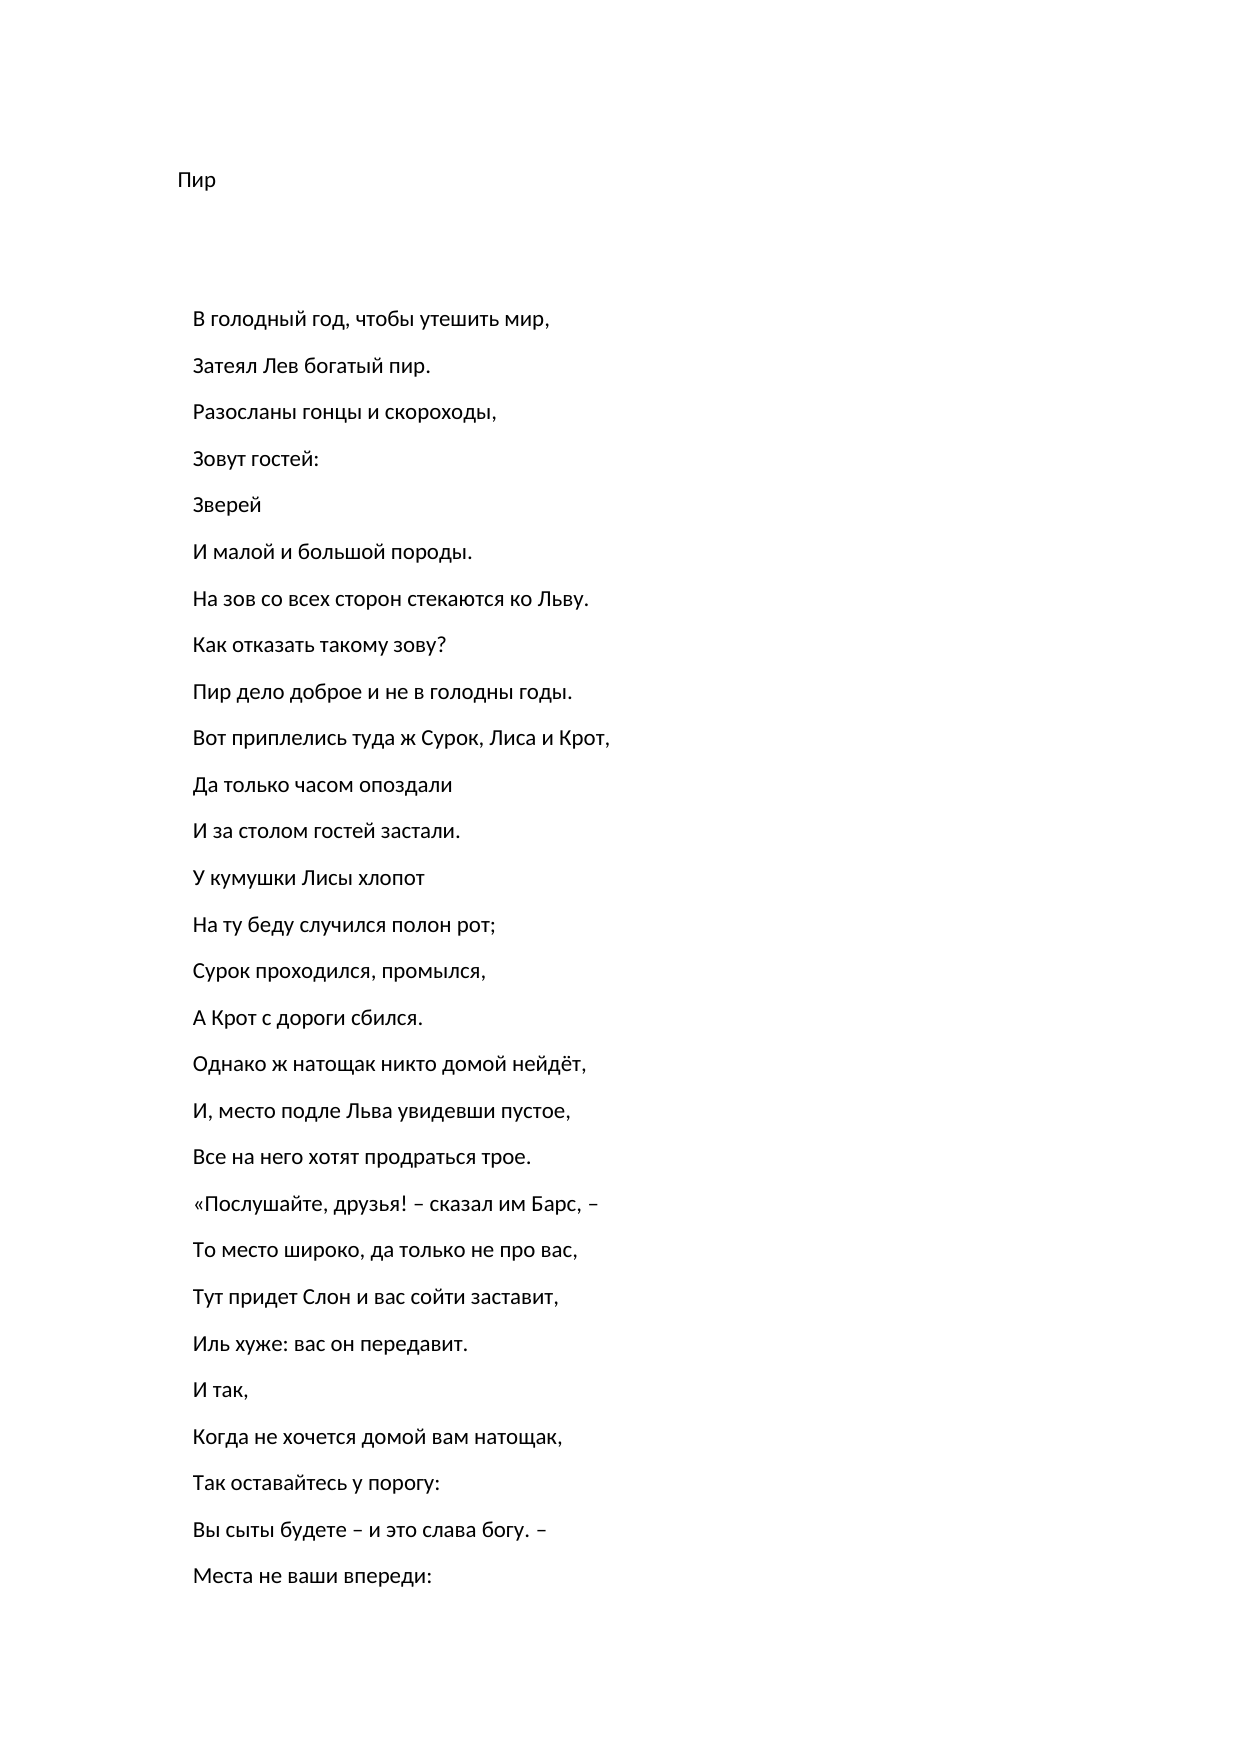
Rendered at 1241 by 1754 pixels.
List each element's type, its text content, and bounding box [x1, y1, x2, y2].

text Разосланы гонцы и скороходы, [177, 397, 1152, 426]
text Зовут гостей: [177, 444, 1152, 472]
text И за столом гостей застали. [177, 817, 1152, 844]
text Однако ж натощак никто домой нейдёт, [177, 1049, 1152, 1077]
text Когда не хочется домой вам натощак, [177, 1422, 1152, 1450]
text Вы сыты будете – и это слава богу. – [177, 1515, 1152, 1543]
text Вот приплелись туда ж Сурок, Лиса и Крот, [177, 723, 1152, 751]
text «Послушайте, друзья! – сказал им Барс, – [177, 1189, 1152, 1217]
text Иль хуже: вас он передавит. [177, 1329, 1152, 1357]
text Тут придет Слон и вас сойти заставит, [177, 1282, 1152, 1310]
text Сурок проходился, промылся, [177, 956, 1152, 984]
text То место широко, да только не про вас, [177, 1236, 1152, 1264]
text На ту беду случился полон рот; [177, 910, 1152, 938]
text Пир дело доброе и не в голодны годы. [177, 677, 1152, 705]
text Да только часом опоздали [177, 770, 1152, 798]
text На зов со всех сторон стекаются ко Льву. [177, 584, 1152, 612]
text Затеял Лев богатый пир. [177, 351, 1152, 379]
text И так, [177, 1375, 1152, 1403]
text А Крот с дороги сбился. [177, 1003, 1152, 1031]
text Как отказать такому зову? [177, 630, 1152, 658]
text У кумушки Лисы хлопот [177, 863, 1152, 891]
text Все на него хотят продраться трое. [177, 1142, 1152, 1171]
text В голодный год, чтобы утешить мир, [177, 304, 1152, 332]
text Зверей [177, 491, 1152, 519]
text Пир [177, 165, 1152, 193]
text Места не ваши впереди: [177, 1562, 1152, 1589]
text Так оставайтесь у порогу: [177, 1468, 1152, 1496]
text И малой и большой породы. [177, 537, 1152, 565]
text И, место подле Льва увидевши пустое, [177, 1096, 1152, 1124]
